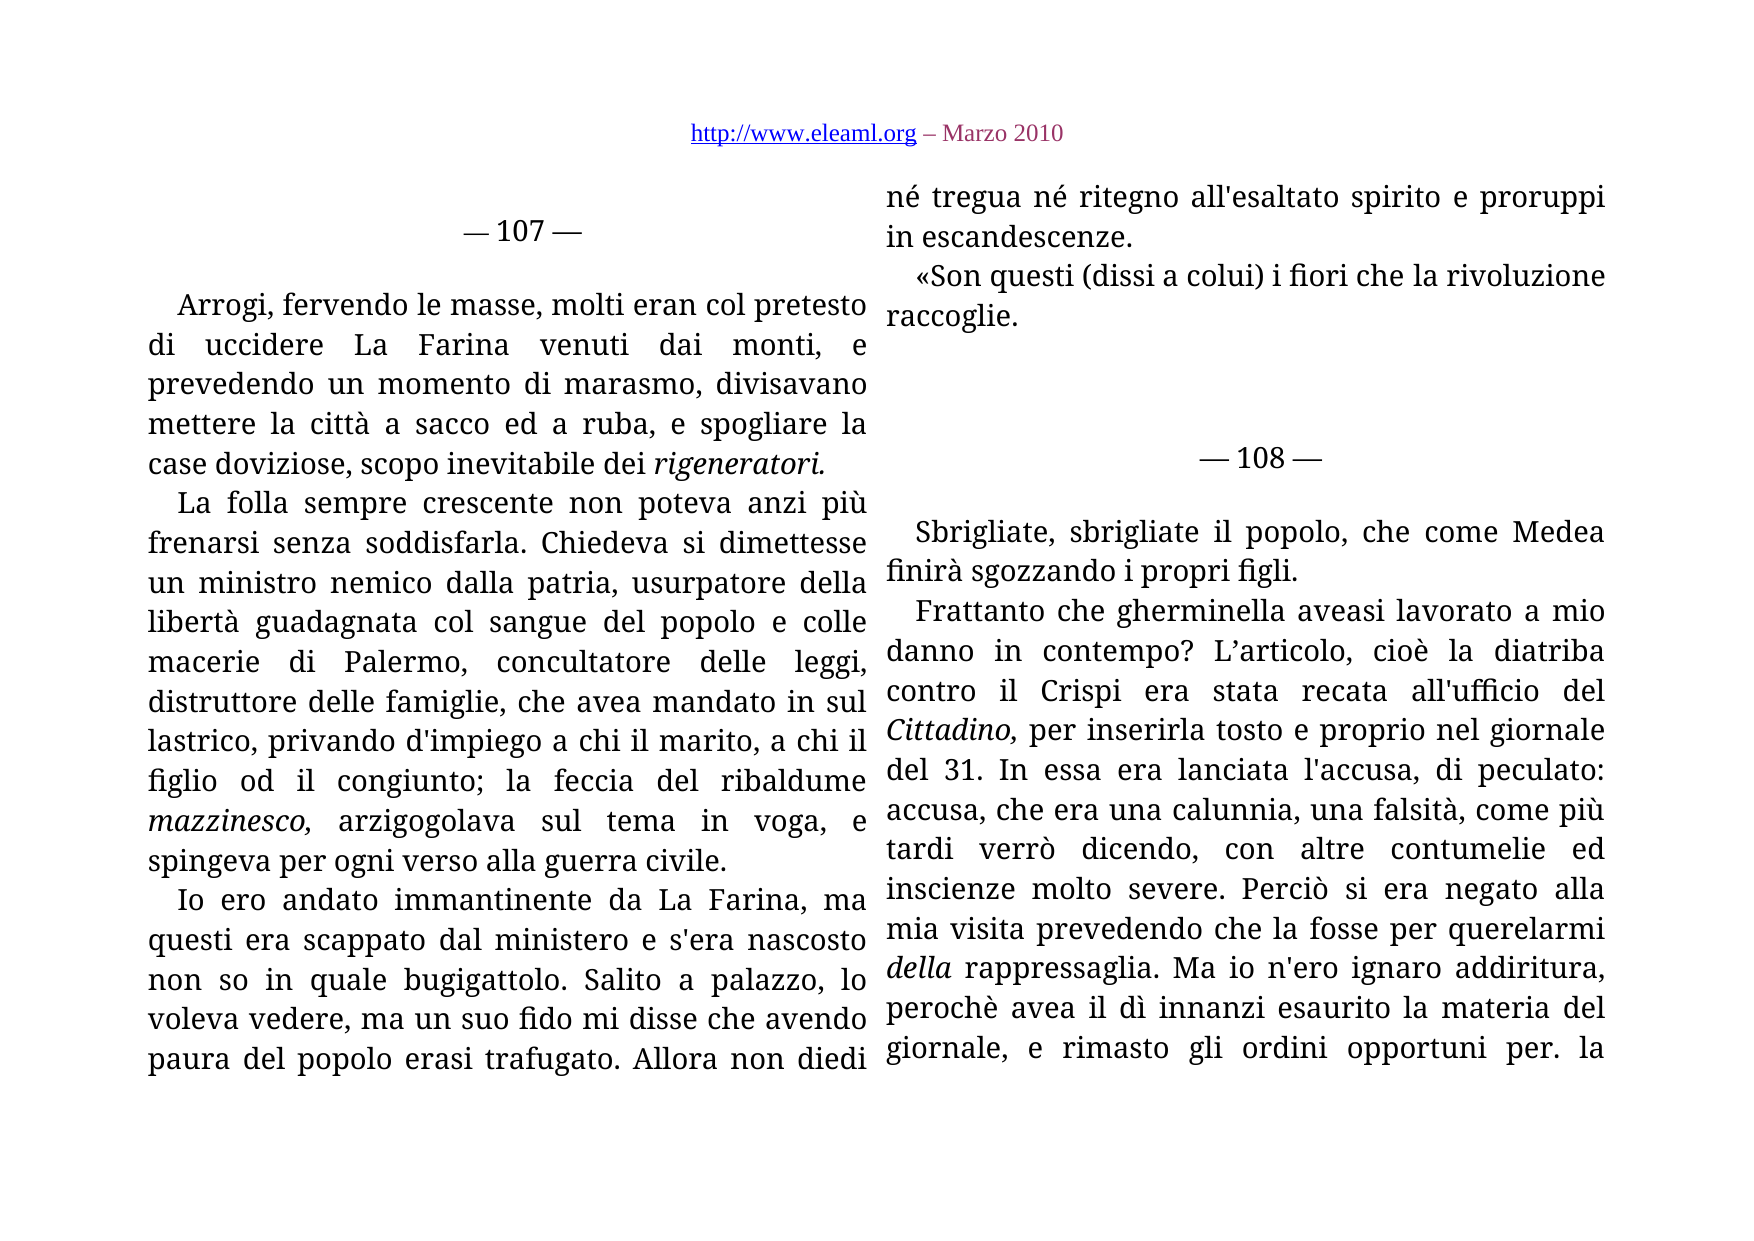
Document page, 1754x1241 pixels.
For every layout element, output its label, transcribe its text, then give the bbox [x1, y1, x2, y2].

text Sbrigliate, sbrigliate il popolo, che come Medea finirà sgozzando i propri figli. [886, 511, 1606, 590]
text — 108 — [886, 437, 1606, 477]
text né tregua né ritegno all'esaltato spirito e proruppi in escandescenze. [886, 176, 1606, 256]
text Frattanto che gherminella aveasi lavorato a mio danno in contempo? L’articolo, cioè la diatriba contro il Crispi era stata recata all'ufficio del Cittadino, per inserirla tosto e proprio nel giornale del 31. In essa era lanciata l'accusa, di peculato: accusa, che era una calunnia, una falsità, come più tardi verrò dicendo, con altre contumelie ed inscienze molto severe. Perciò si era negato alla mia visita prevedendo che la fosse per querelarmi della rappressaglia. Ma io n'ero ignaro addiritura, perochè avea il dì innanzi esaurito la materia del giornale, e rimasto gli ordini opportuni per. la [886, 590, 1606, 1067]
text «Son questi (dissi a colui) i fiori che la rivoluzione raccoglie. [886, 256, 1606, 335]
text Io ero andato immantinente da La Farina, ma questi era scappato dal ministero e s'era nascosto non so in quale bugigattolo. Salito a palazzo, lo voleva vedere, ma un suo fido mi disse che avendo paura del popolo erasi trafugato. Allora non diedi [148, 879, 868, 1078]
text — 107 — [148, 210, 868, 250]
text La folla sempre crescente non poteva anzi più frenarsi senza soddisfarla. Chiedeva si dimettesse un ministro nemico dalla patria, usurpatore della libertà guadagnata col sangue del popolo e colle macerie di Palermo, concultatore delle leggi, distruttore delle famiglie, che avea mandato in sul lastrico, privando d'impiego a chi il marito, a chi il figlio od il congiunto; la feccia del ribaldume mazzinesco, arzigogolava sul tema in voga, e spingeva per ogni verso alla guerra civile. [148, 483, 868, 879]
text Arrogi, fervendo le masse, molti eran col pretesto di uccidere La Farina venuti dai monti, e prevedendo un momento di marasmo, divisavano mettere la città a sacco ed a ruba, e spogliare la case doviziose, scopo inevitabile dei rigeneratori. [148, 284, 868, 483]
